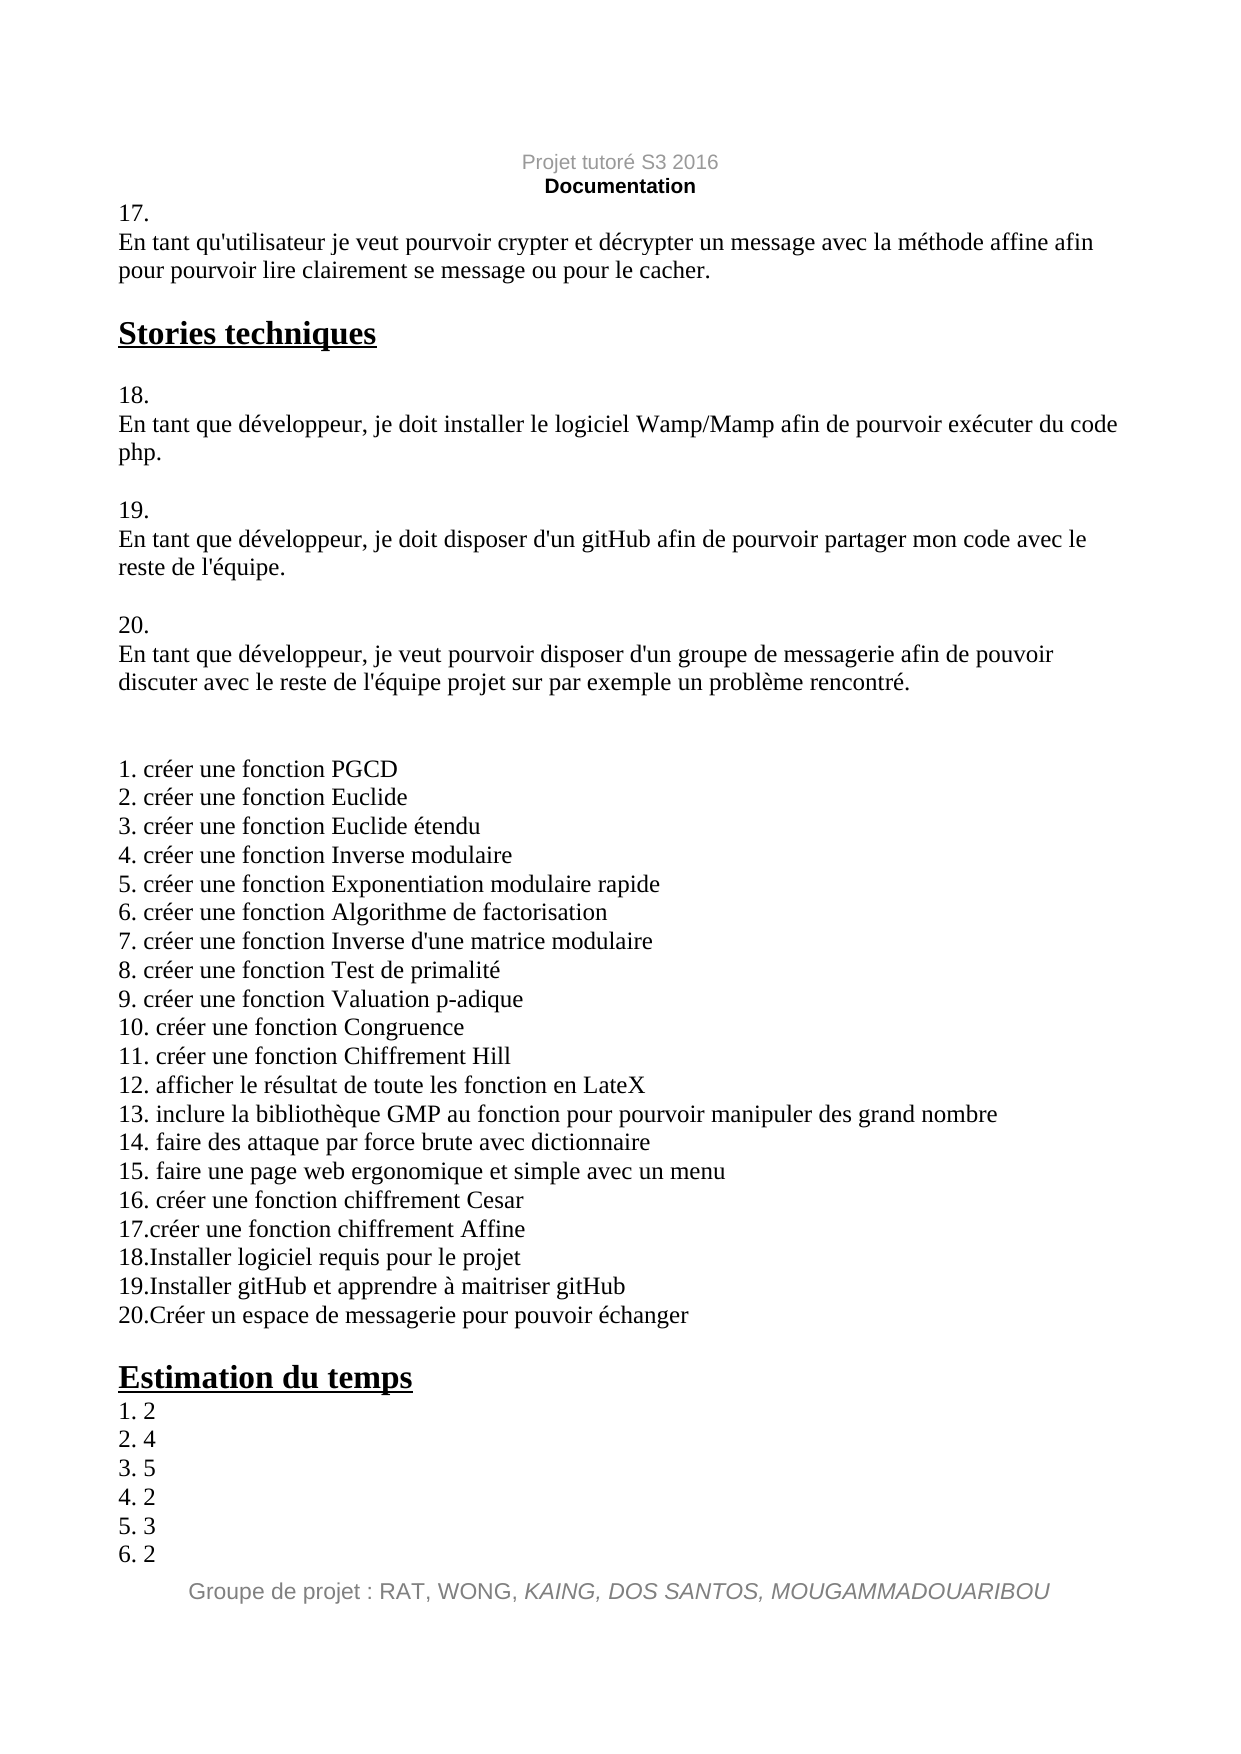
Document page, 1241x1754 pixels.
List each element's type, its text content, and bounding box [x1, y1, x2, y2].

text En tant que développeur, je doit installer le logiciel Wamp/Mamp afin de pourvoir exécuter du code php. [118, 409, 1122, 466]
text 2. créer une fonction Euclide [118, 782, 1122, 811]
text Stories techniques [118, 313, 1122, 351]
text 15. faire une page web ergonomique et simple avec un menu [118, 1156, 1122, 1185]
text 4. créer une fonction Inverse modulaire [118, 840, 1122, 869]
text 9. créer une fonction Valuation p-adique [118, 984, 1122, 1012]
text En tant qu'utilisateur je veut pourvoir crypter et décrypter un message avec la méthode affine afin pour pourvoir lire clairement se message ou pour le cacher. [118, 227, 1122, 284]
text 13. inclure la bibliothèque GMP au fonction pour pourvoir manipuler des grand nombre [118, 1099, 1122, 1127]
list 17.créer une fonction chiffrement Affine 18.Installer logiciel requis pour le projet 19.Installer gitHub et apprendre à maitriser gitHub 20.Créer un espace de messagerie pour pouvoir échanger [118, 1214, 1122, 1329]
text 10. créer une fonction Congruence [118, 1012, 1122, 1041]
text 19. [118, 495, 1122, 524]
text 5. créer une fonction Exponentiation modulaire rapide [118, 869, 1122, 897]
text 11. créer une fonction Chiffrement Hill [118, 1041, 1122, 1070]
text 12. afficher le résultat de toute les fonction en LateX [118, 1070, 1122, 1099]
text 1. 2 2. 4 3. 5 4. 2 5. 3 6. 2 [118, 1396, 1122, 1568]
text 8. créer une fonction Test de primalité [118, 955, 1122, 984]
text 16. créer une fonction chiffrement Cesar [118, 1185, 1122, 1214]
text 17. [118, 198, 1122, 227]
text 1. créer une fonction PGCD [118, 754, 1122, 782]
text En tant que développeur, je doit disposer d'un gitHub afin de pourvoir partager mon code avec le reste de l'équipe. [118, 524, 1122, 581]
text 6. créer une fonction Algorithme de factorisation [118, 897, 1122, 926]
text 14. faire des attaque par force brute avec dictionnaire [118, 1127, 1122, 1156]
text 20. [118, 610, 1122, 639]
text 18. [118, 380, 1122, 409]
text Estimation du temps [118, 1357, 1122, 1396]
text En tant que développeur, je veut pourvoir disposer d'un groupe de messagerie afin de pouvoir discuter avec le reste de l'équipe projet sur par exemple un problème rencontré. [118, 639, 1122, 696]
text 3. créer une fonction Euclide étendu [118, 811, 1122, 840]
text 7. créer une fonction Inverse d'une matrice modulaire [118, 926, 1122, 955]
